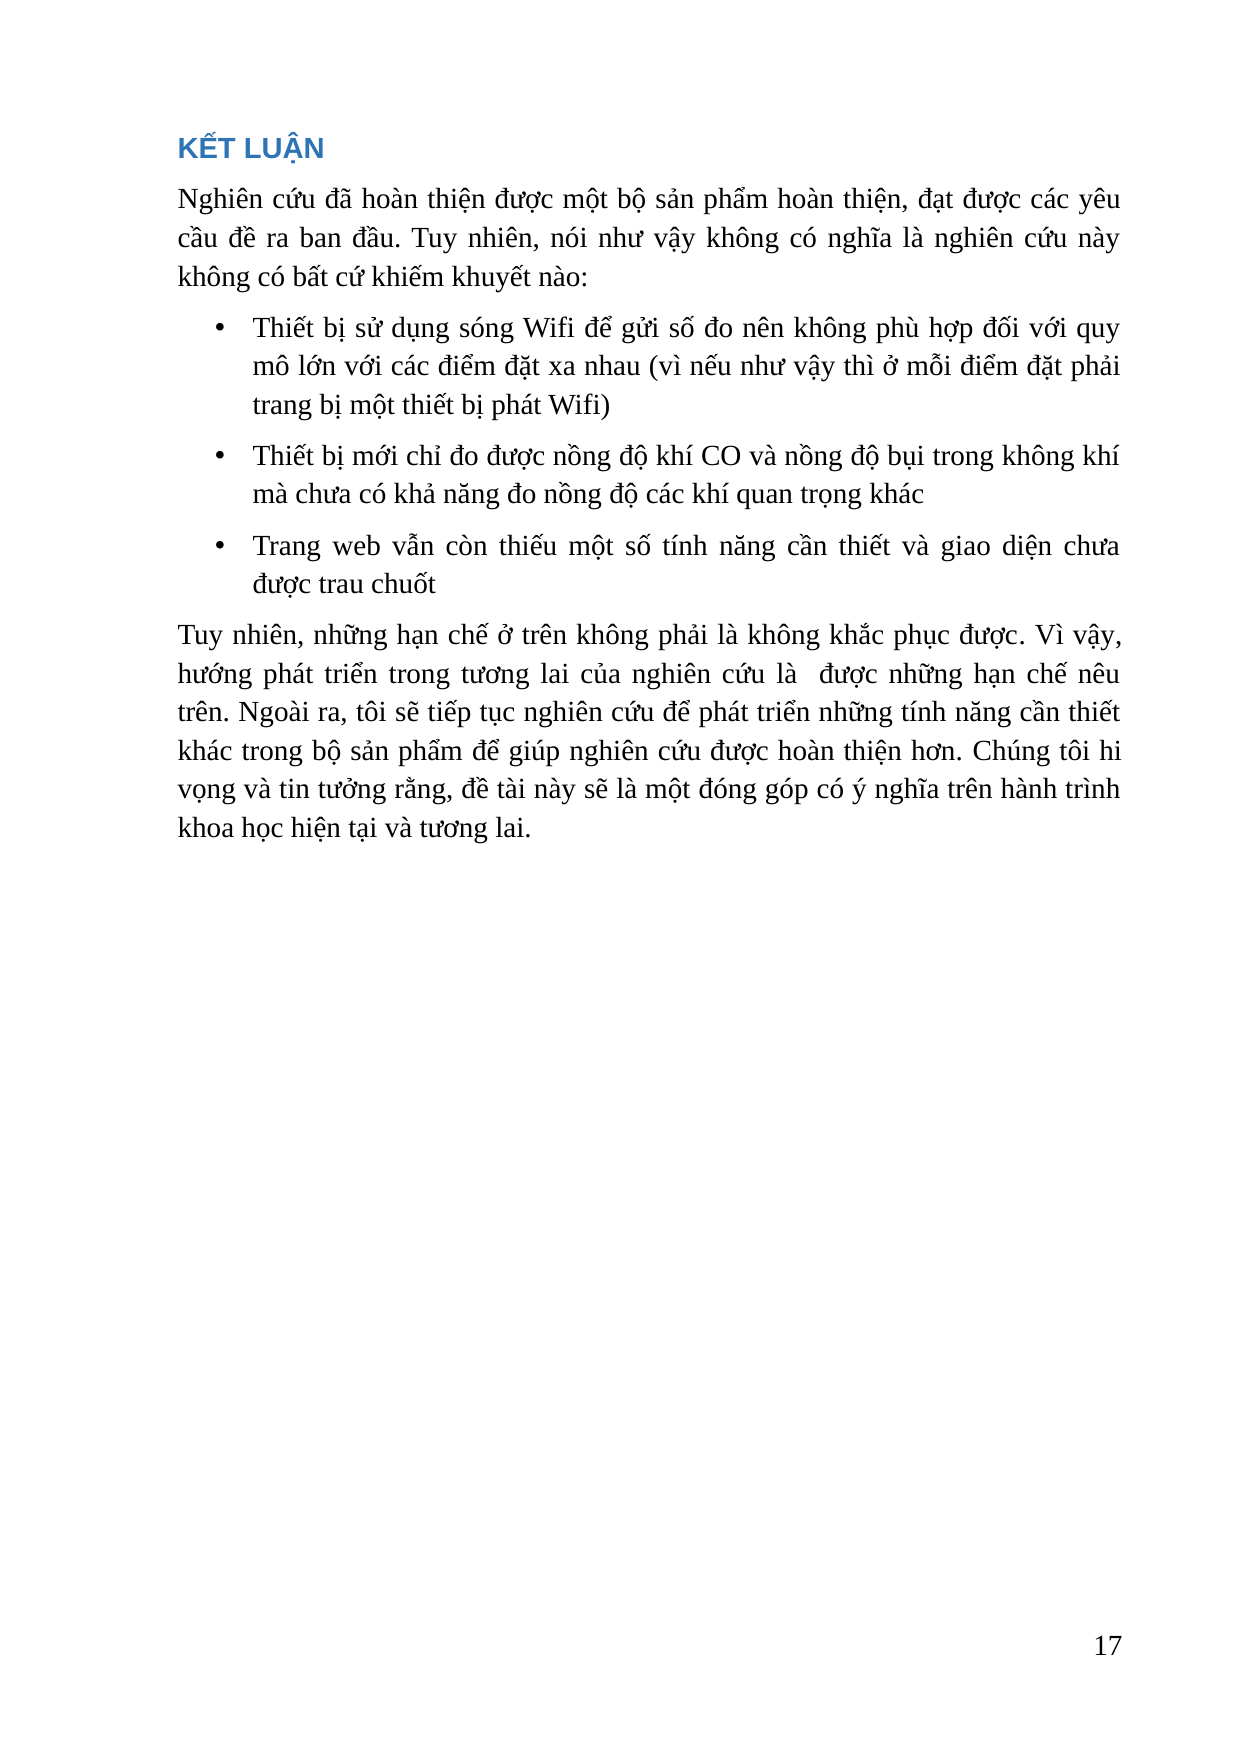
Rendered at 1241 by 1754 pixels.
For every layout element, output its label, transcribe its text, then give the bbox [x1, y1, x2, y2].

text Nghiên cứu đã hoàn thiện được một bộ sản phẩm hoàn thiện, đạt được các yêu cầu đề ra ban đầu. Tuy nhiên, nói như vậy không có nghĩa là nghiên cứu này không có bất cứ khiếm khuyết nào: [177, 182, 1122, 292]
text Tuy nhiên, những hạn chế ở trên không phải là không khắc phục được. Vì vậy, hướng phát triển trong tương lai của nghiên cứu là được những hạn chế nêu trên. Ngoài ra, tôi sẽ tiếp tục nghiên cứu để phát triển những tính năng cần thiết khác trong bộ sản phẩm để giúp nghiên cứu được hoàn thiện hơn. Chúng tôi hi vọng và tin tưởng rằng, đề tài này sẽ là một đóng góp có ý nghĩa trên hành trình khoa học hiện tại và tương lai. [177, 617, 1122, 844]
list Trang web vẫn còn thiếu một số tính năng cần thiết và giao diện chưa được trau chuốt [215, 528, 1122, 600]
list Thiết bị mới chỉ đo được nồng độ khí CO và nồng độ bụi trong không khí mà chưa có khả năng đo nồng độ các khí quan trọng khác [215, 438, 1122, 510]
subtitle KẾT LUẬN [177, 131, 1122, 164]
list Thiết bị sử dụng sóng Wifi để gửi số đo nên không phù hợp đối với quy mô lớn với các điểm đặt xa nhau (vì nếu như vậy thì ở mỗi điểm đặt phải trang bị một thiết bị phát Wifi) [215, 310, 1122, 421]
